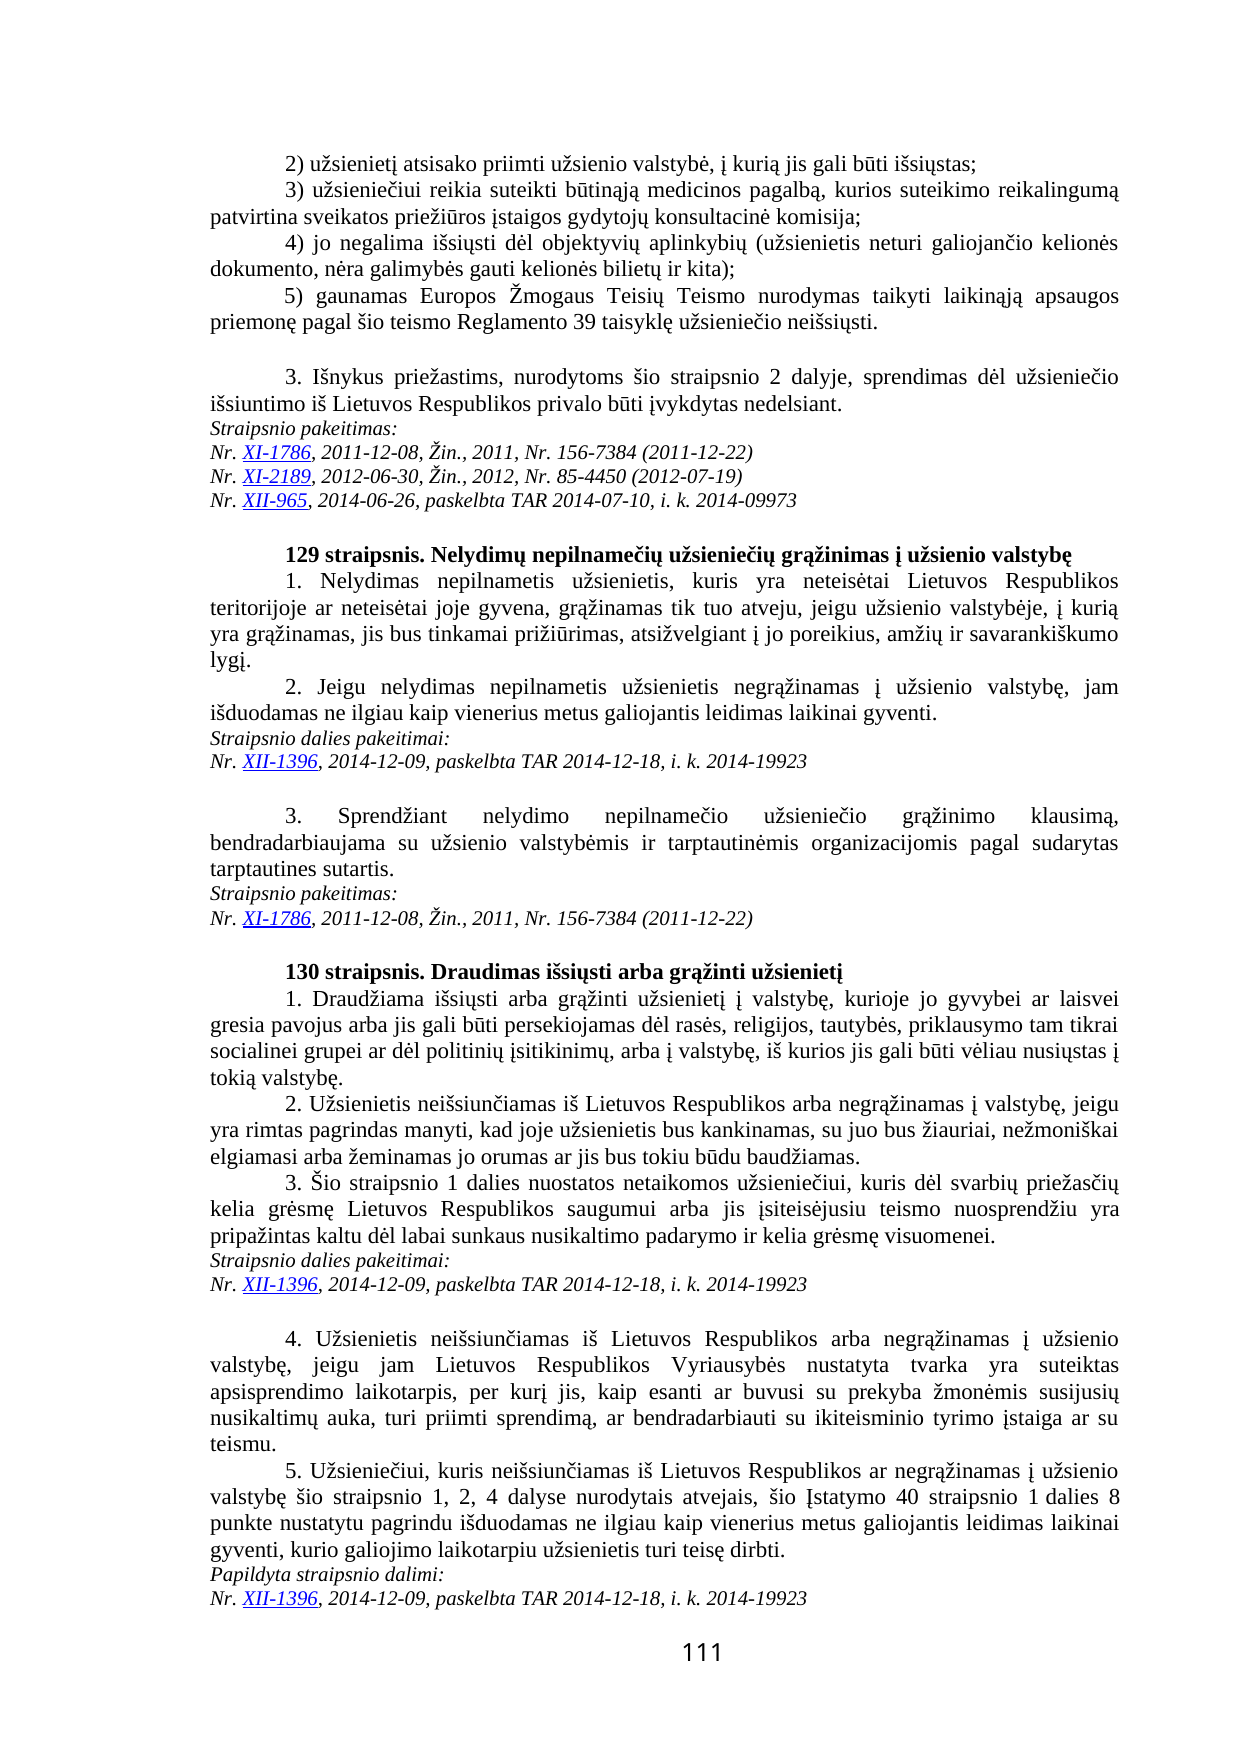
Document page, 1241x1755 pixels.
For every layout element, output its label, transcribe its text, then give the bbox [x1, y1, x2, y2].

text 2. Užsienietis neišsiunčiamas iš Lietuvos Respublikos arba negrąžinamas į valstybę, jeigu yra rimtas pagrindas manyti, kad joje užsienietis bus kankinamas, su juo bus žiauriai, nežmoniškai elgiamasi arba žeminamas jo orumas ar jis bus tokiu būdu baudžiamas. [210, 1090, 1120, 1169]
text 2) užsienietį atsisako priimti užsienio valstybė, į kurią jis gali būti išsiųstas; [210, 150, 1120, 176]
text 1. Draudžiama išsiųsti arba grąžinti užsienietį į valstybę, kurioje jo gyvybei ar laisvei gresia pavojus arba jis gali būti persekiojamas dėl rasės, religijos, tautybės, priklausymo tam tikrai socialinei grupei ar dėl politinių įsitikinimų, arba į valstybę, iš kurios jis gali būti vėliau nusiųstas į tokią valstybę. [210, 984, 1120, 1090]
text Nr. XII-1396, 2014-12-09, paskelbta TAR 2014-12-18, i. k. 2014-19923 [210, 1272, 1120, 1296]
text Nr. XII-1396, 2014-12-09, paskelbta TAR 2014-12-18, i. k. 2014-19923 [210, 749, 1120, 773]
text 3. Sprendžiant nelydimo nepilnamečio užsieniečio grąžinimo klausimą, bendradarbiaujama su užsienio valstybėmis ir tarptautinėmis organizacijomis pagal sudarytas tarptautines sutartis. [210, 802, 1120, 881]
text 129 straipsnis. Nelydimų nepilnamečių užsieniečių grąžinimas į užsienio valstybę [285, 541, 1120, 567]
text Papildyta straipsnio dalimi: [210, 1562, 1120, 1586]
text 3) užsieniečiui reikia suteikti būtinąją medicinos pagalbą, kurios suteikimo reikalingumą patvirtina sveikatos priežiūros įstaigos gydytojų konsultacinė komisija; [210, 176, 1120, 229]
text Nr. XII-1396, 2014-12-09, paskelbta TAR 2014-12-18, i. k. 2014-19923 [210, 1586, 1120, 1610]
text 2. Jeigu nelydimas nepilnametis užsienietis negrąžinamas į užsienio valstybę, jam išduodamas ne ilgiau kaip vienerius metus galiojantis leidimas laikinai gyventi. [210, 673, 1120, 725]
text 5. Užsieniečiui, kuris neišsiunčiamas iš Lietuvos Respublikos ar negrąžinamas į užsienio valstybę šio straipsnio 1, 2, 4 dalyse nurodytais atvejais, šio Įstatymo 40 straipsnio 1 dalies 8 punkte nustatytu pagrindu išduodamas ne ilgiau kaip vienerius metus galiojantis leidimas laikinai gyventi, kurio galiojimo laikotarpiu užsienietis turi teisę dirbti. [210, 1457, 1120, 1562]
text 4. Užsienietis neišsiunčiamas iš Lietuvos Respublikos arba negrąžinamas į užsienio valstybę, jeigu jam Lietuvos Respublikos Vyriausybės nustatyta tvarka yra suteiktas apsisprendimo laikotarpis, per kurį jis, kaip esanti ar buvusi su prekyba žmonėmis susijusių nusikaltimų auka, turi priimti sprendimą, ar bendradarbiauti su ikiteisminio tyrimo įstaiga ar su teismu. [210, 1325, 1120, 1457]
text 4) jo negalima išsiųsti dėl objektyvių aplinkybių (užsienietis neturi galiojančio kelionės dokumento, nėra galimybės gauti kelionės bilietų ir kita); [210, 229, 1120, 282]
text Straipsnio pakeitimas: [210, 881, 1120, 905]
text Straipsnio dalies pakeitimai: [210, 1248, 1120, 1272]
text Nr. XI-1786, 2011-12-08, Žin., 2011, Nr. 156-7384 (2011-12-22) [210, 440, 1120, 464]
text Nr. XI-1786, 2011-12-08, Žin., 2011, Nr. 156-7384 (2011-12-22) [210, 905, 1120, 929]
text 1. Nelydimas nepilnametis užsienietis, kuris yra neteisėtai Lietuvos Respublikos teritorijoje ar neteisėtai joje gyvena, grąžinamas tik tuo atveju, jeigu užsienio valstybėje, į kurią yra grąžinamas, jis bus tinkamai prižiūrimas, atsižvelgiant į jo poreikius, amžių ir savarankiškumo lygį. [210, 567, 1120, 673]
text 3. Šio straipsnio 1 dalies nuostatos netaikomos užsieniečiui, kuris dėl svarbių priežasčių kelia grėsmę Lietuvos Respublikos saugumui arba jis įsiteisėjusiu teismo nuosprendžiu yra pripažintas kaltu dėl labai sunkaus nusikaltimo padarymo ir kelia grėsmę visuomenei. [210, 1169, 1120, 1248]
text 5) gaunamas Europos Žmogaus Teisių Teismo nurodymas taikyti laikinąją apsaugos priemonę pagal šio teismo Reglamento 39 taisyklę užsieniečio neišsiųsti. [210, 282, 1120, 334]
text Straipsnio pakeitimas: [210, 416, 1120, 440]
text Nr. XI-2189, 2012-06-30, Žin., 2012, Nr. 85-4450 (2012-07-19) [210, 464, 1120, 488]
text Straipsnio dalies pakeitimai: [210, 725, 1120, 749]
text 130 straipsnis. Draudimas išsiųsti arba grąžinti užsienietį [210, 958, 1120, 984]
text Nr. XII-965, 2014-06-26, paskelbta TAR 2014-07-10, i. k. 2014-09973 [210, 488, 1120, 512]
text 3. Išnykus priežastims, nurodytoms šio straipsnio 2 dalyje, sprendimas dėl užsieniečio išsiuntimo iš Lietuvos Respublikos privalo būti įvykdytas nedelsiant. [210, 363, 1120, 416]
